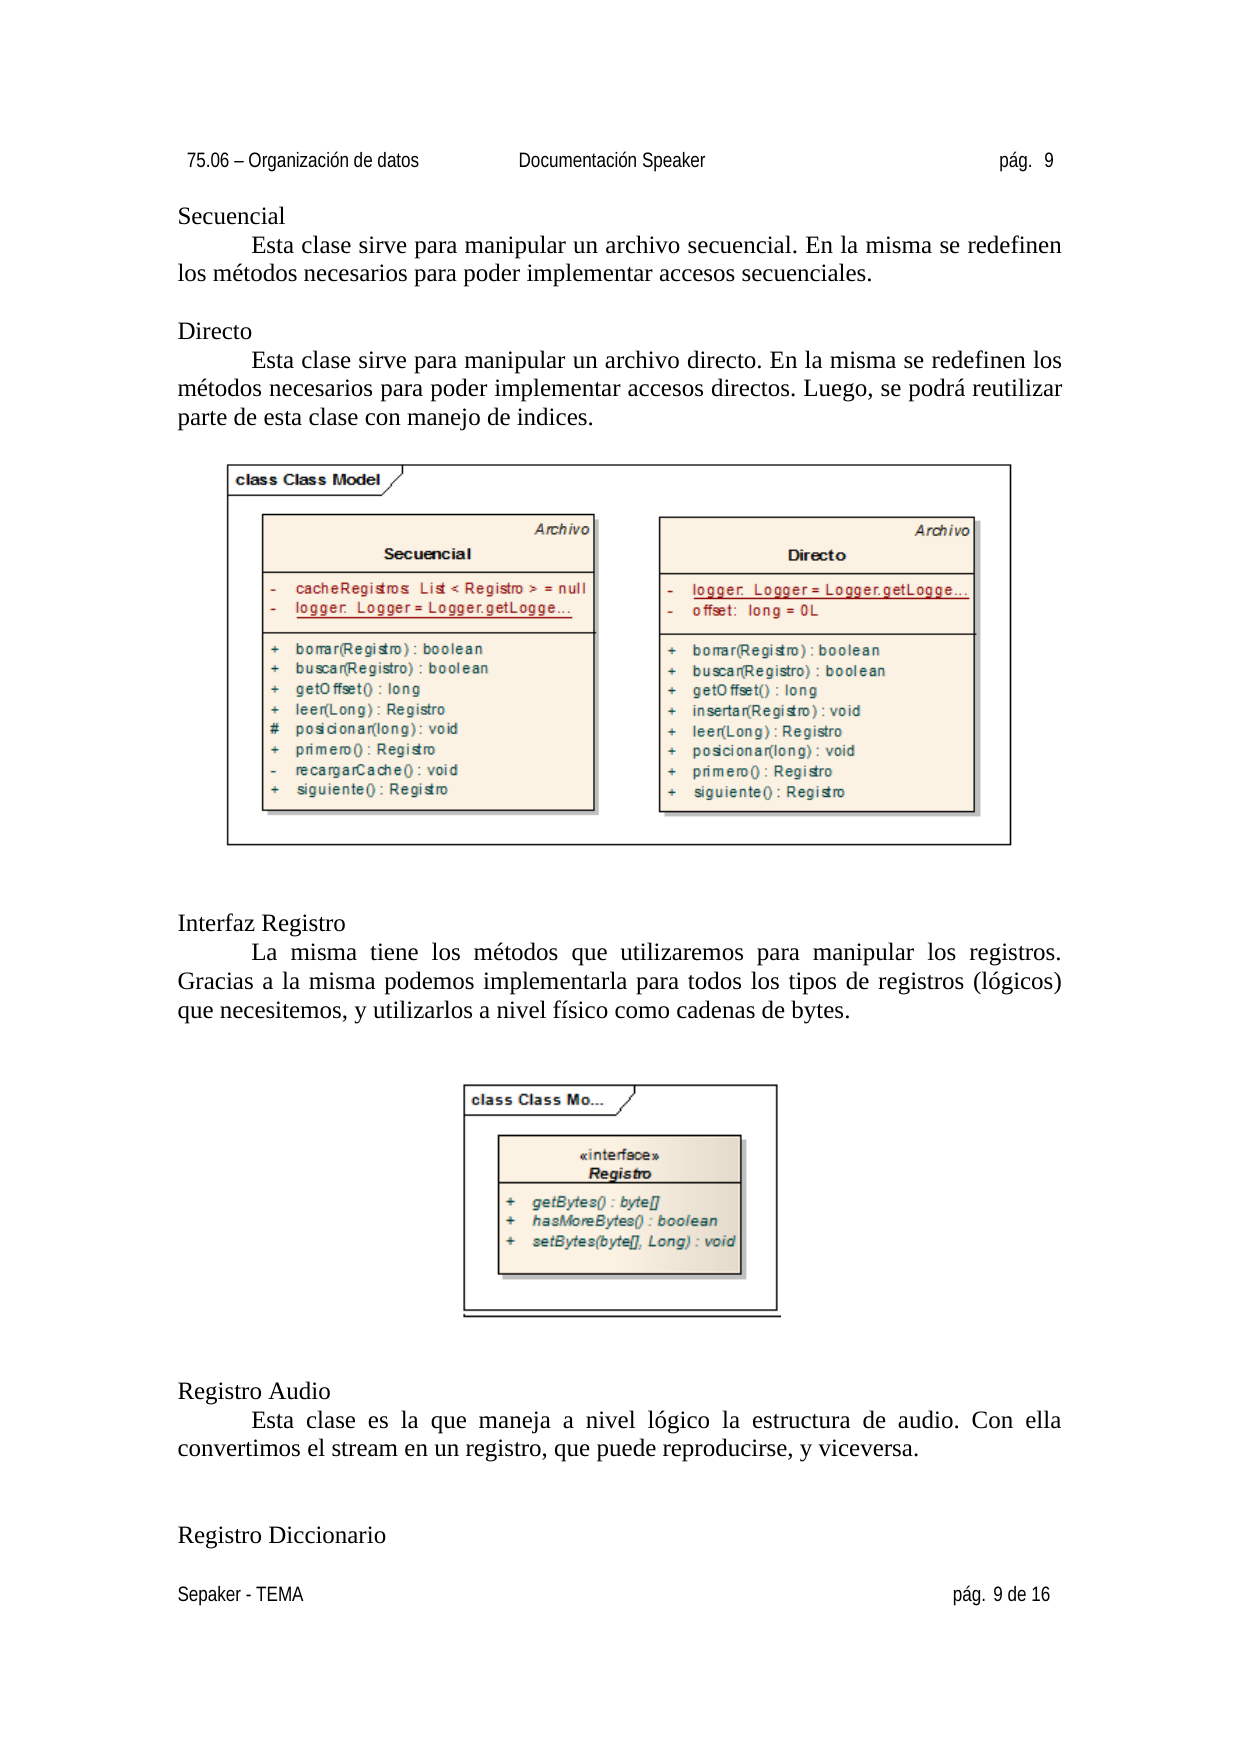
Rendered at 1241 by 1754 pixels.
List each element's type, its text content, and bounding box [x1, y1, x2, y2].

picture [459, 1081, 781, 1319]
text Interfaz Registro [177, 908, 1063, 937]
text Esta clase sirve para manipular un archivo secuencial. En la misma se redefinen los métodos necesarios para poder implementar accesos secuenciales. [177, 230, 1063, 287]
text Directo [177, 316, 1063, 345]
text Registro Diccionario [177, 1520, 1063, 1548]
picture [223, 459, 1017, 851]
text Esta clase es la que maneja a nivel lógico la estructura de audio. Con ella convertimos el stream en un registro, que puede reproducirse, y viceversa. [177, 1405, 1063, 1462]
text Registro Audio [177, 1376, 1063, 1405]
text La misma tiene los métodos que utilizaremos para manipular los registros. Gracias a la misma podemos implementarla para todos los tipos de registros (lógicos) que necesitemos, y utilizarlos a nivel físico como cadenas de bytes. [177, 937, 1063, 1023]
text Secuencial [177, 201, 1063, 230]
text Esta clase sirve para manipular un archivo directo. En la misma se redefinen los métodos necesarios para poder implementar accesos directos. Luego, se podrá reutilizar parte de esta clase con manejo de indices. [177, 345, 1063, 431]
